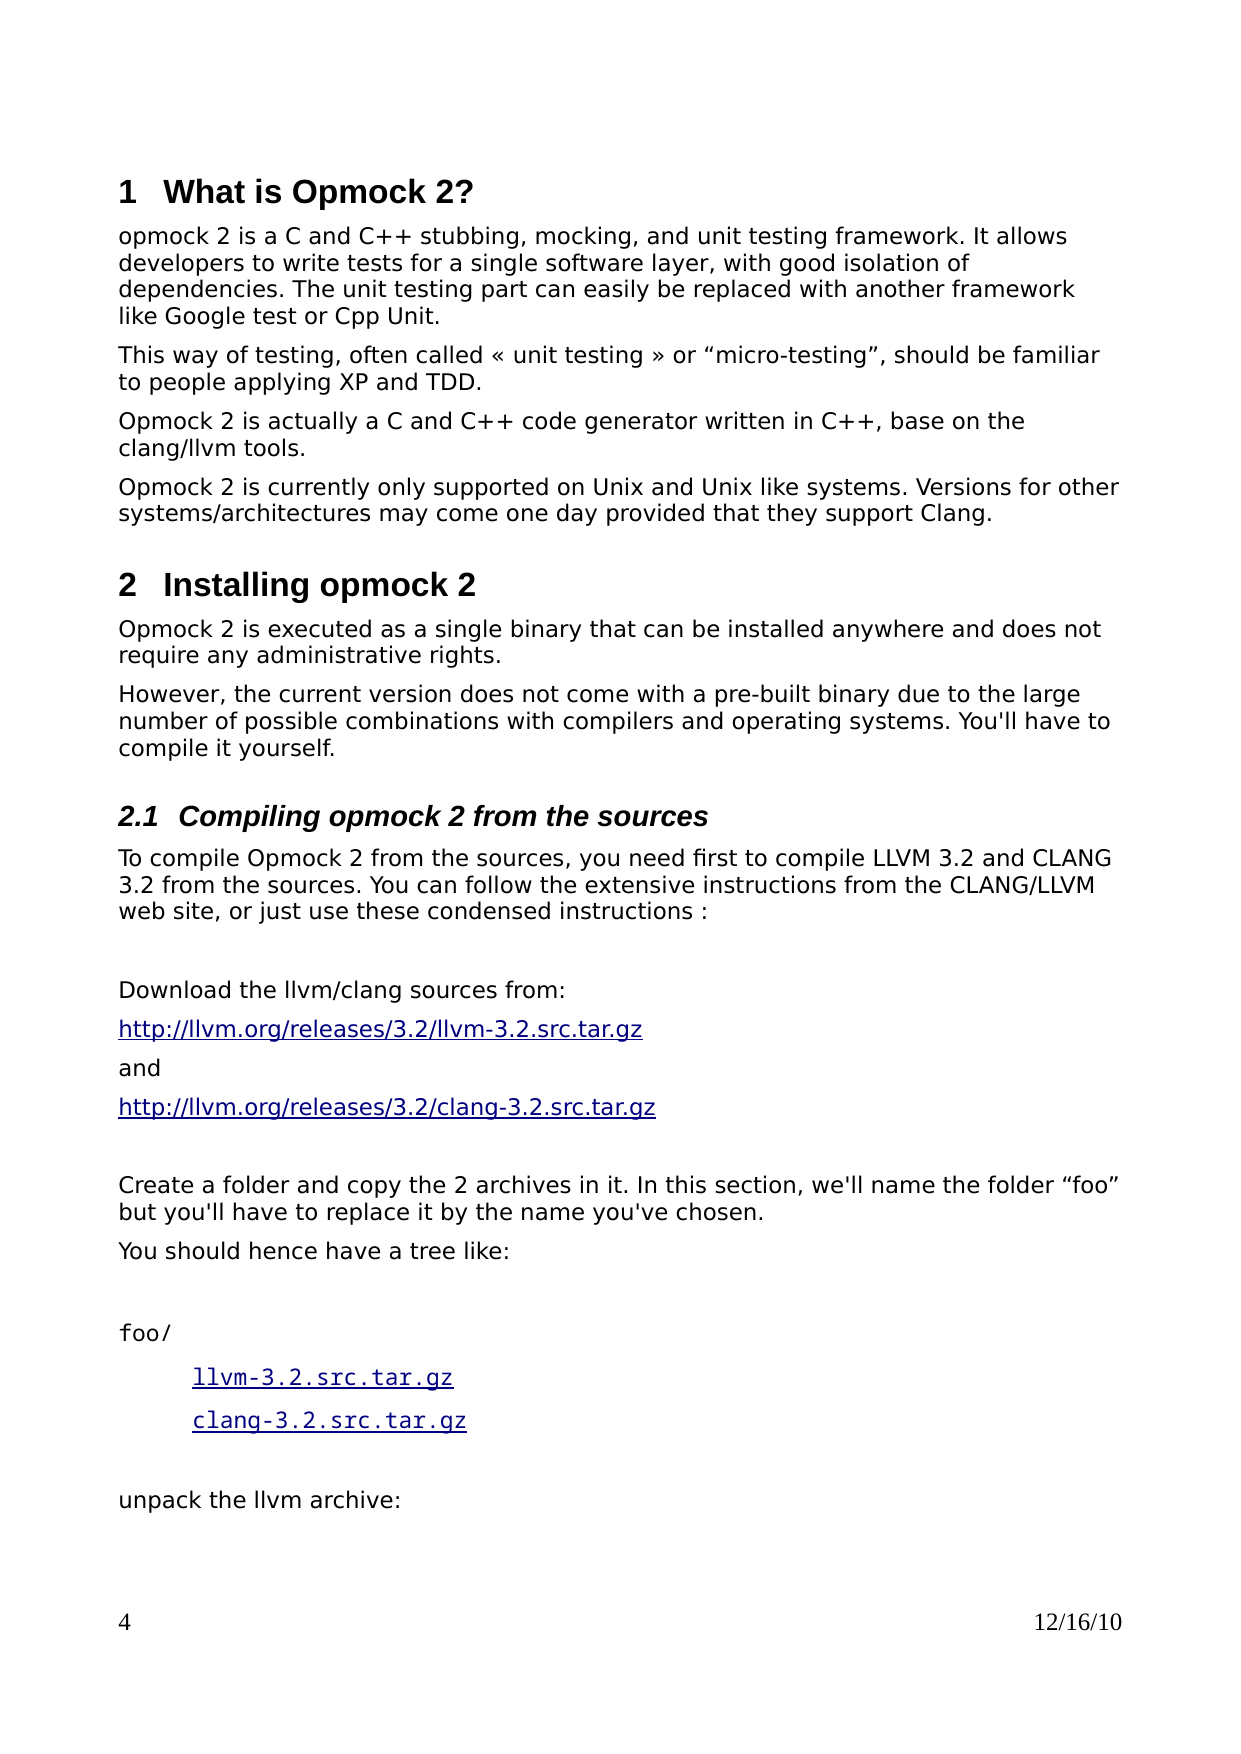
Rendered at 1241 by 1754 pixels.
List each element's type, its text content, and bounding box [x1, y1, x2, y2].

text Download the llvm/clang sources from: [118, 977, 1122, 1003]
text http://llvm.org/releases/3.2/llvm-3.2.src.tar.gz [118, 1016, 1122, 1043]
text To compile Opmock 2 from the sources, you need first to compile LLVM 3.2 and CLANG 3.2 from the sources. You can follow the extensive instructions from the CLANG/LLVM web site, or just use these condensed instructions : [118, 845, 1122, 925]
subtitle Compiling opmock 2 from the sources [118, 799, 1122, 833]
text Create a folder and copy the 2 archives in it. In this section, we'll name the folder “foo” but you'll have to replace it by the name you've chosen. [118, 1173, 1122, 1226]
text You should hence have a tree like: [118, 1238, 1122, 1265]
text opmock 2 is a C and C++ stubbing, mocking, and unit testing framework. It allows developers to write tests for a single software layer, with good isolation of dependencies. The unit testing part can easily be replaced with another framework like Google test or Cpp Unit. [118, 223, 1122, 330]
text However, the current version does not come with a pre-built binary due to the large number of possible combinations with compilers and operating systems. You'll have to compile it yourself. [118, 682, 1122, 762]
text and [118, 1055, 1122, 1082]
text foo/ [118, 1317, 1122, 1348]
text This way of testing, often called « unit testing » or “micro-testing”, should be familiar to people applying XP and TDD. [118, 342, 1122, 396]
text unpack the llvm archive: [118, 1487, 1122, 1514]
subtitle Installing opmock 2 [118, 565, 1122, 603]
text Opmock 2 is currently only supported on Unix and Unix like systems. Versions for other systems/architectures may come one day provided that they support Clang. [118, 474, 1122, 527]
text Opmock 2 is executed as a single binary that can be installed anywhere and does not require any administrative rights. [118, 616, 1122, 669]
text clang-3.2.src.tar.gz [118, 1404, 1122, 1436]
text Opmock 2 is actually a C and C++ code generator written in C++, base on the clang/llvm tools. [118, 408, 1122, 461]
subtitle What is Opmock 2? [118, 172, 1122, 211]
text llvm-3.2.src.tar.gz [118, 1361, 1122, 1392]
text http://llvm.org/releases/3.2/clang-3.2.src.tar.gz [118, 1094, 1122, 1121]
